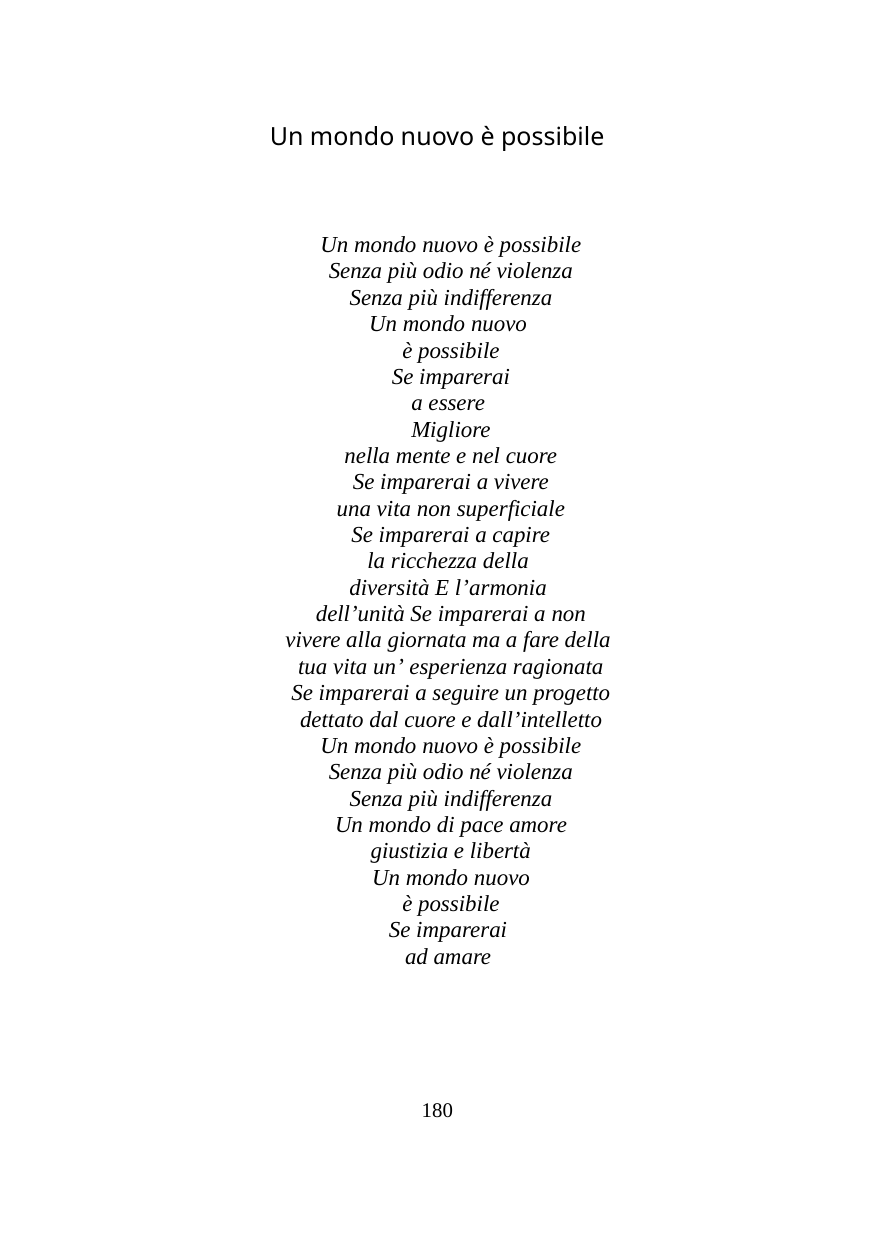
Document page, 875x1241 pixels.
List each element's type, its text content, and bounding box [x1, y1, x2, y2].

text Un mondo nuovo è possibile [88, 118, 786, 152]
text Un mondo nuovo [88, 310, 786, 337]
text tua vita un’ esperienza ragionata [88, 653, 786, 679]
text Senza più odio né violenza [88, 758, 786, 785]
text è possibile [88, 337, 786, 363]
text Senza più indifferenza [88, 785, 786, 811]
text Senza più odio né violenza [88, 258, 786, 284]
text Se imparerai [88, 363, 786, 389]
text Un mondo nuovo [88, 864, 786, 890]
text la ricchezza della [88, 547, 786, 574]
text Se imparerai a capire [88, 521, 786, 547]
text Se imparerai a seguire un progetto [88, 679, 786, 706]
text Se imparerai a vivere [88, 468, 786, 495]
text giustizia e libertà [88, 837, 786, 864]
text dettato dal cuore e dall’intelletto [88, 706, 786, 732]
text una vita non superficiale [88, 495, 786, 521]
text nella mente e nel cuore [88, 442, 786, 468]
text Senza più indifferenza [88, 284, 786, 310]
text vivere alla giornata ma a fare della [88, 627, 786, 653]
text a essere [88, 389, 786, 416]
text ad amare [88, 943, 786, 969]
text dell’unità Se imparerai a non [88, 600, 786, 627]
text è possibile [88, 890, 786, 916]
text Se imparerai [88, 916, 786, 943]
text Un mondo nuovo è possibile [88, 732, 786, 758]
text Un mondo nuovo è possibile [88, 231, 786, 258]
text diversità E l’armonia [88, 574, 786, 600]
text Un mondo di pace amore [88, 811, 786, 837]
text Migliore [88, 416, 786, 442]
